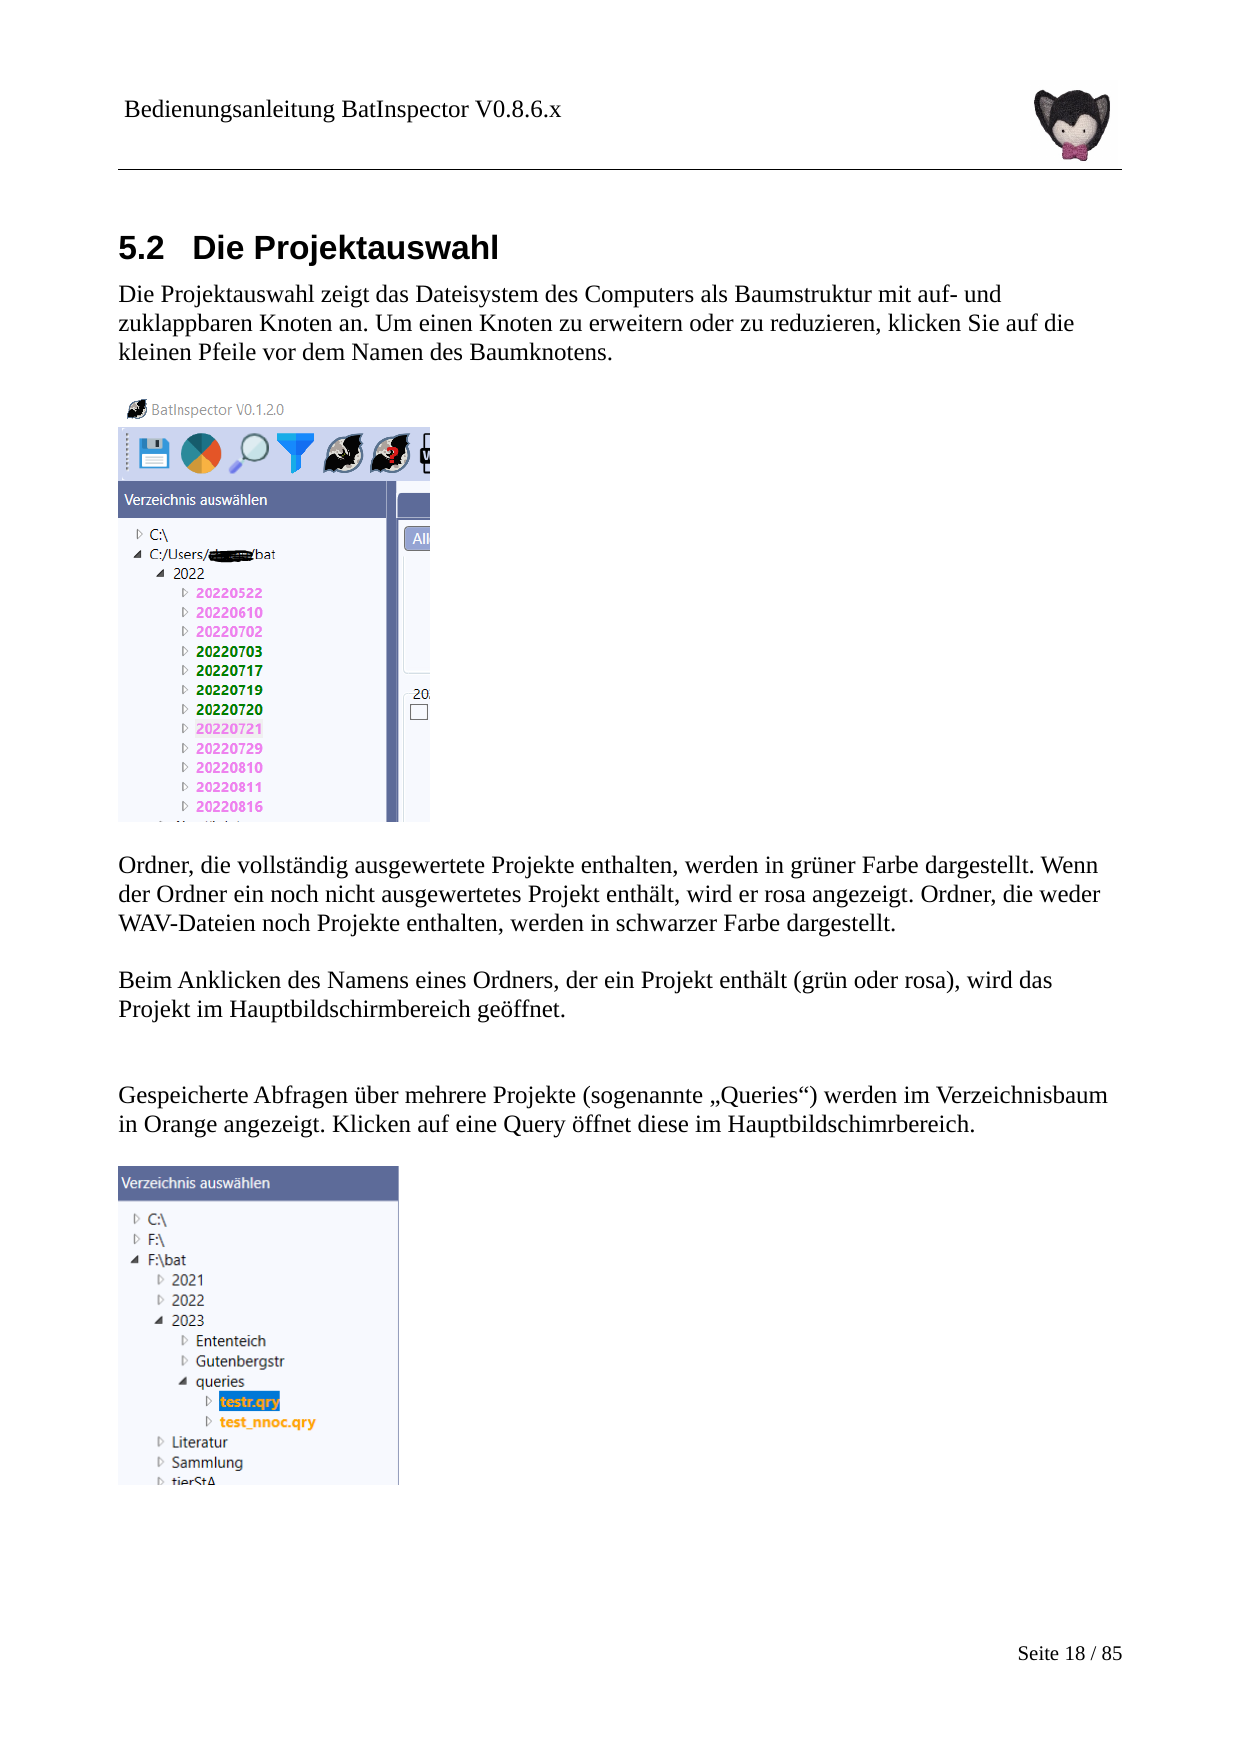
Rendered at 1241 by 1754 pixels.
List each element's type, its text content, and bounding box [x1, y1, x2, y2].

picture [1030, 80, 1119, 169]
text Ordner, die vollständig ausgewertete Projekte enthalten, werden in grüner Farbe dargestellt. Wenn der Ordner ein noch nicht ausgewertetes Projekt enthält, wird er rosa angezeigt. Ordner, die weder WAV-Dateien noch Projekte enthalten, werden in schwarzer Farbe dargestellt. [118, 850, 1122, 936]
text Beim Anklicken des Namens eines Ordners, der ein Projekt enthält (grün oder rosa), wird das Projekt im Hauptbildschirmbereich geöffnet. [118, 965, 1122, 1023]
text Die Projektauswahl zeigt das Dateisystem des Computers als Baumstruktur mit auf- und zuklappbaren Knoten an. Um einen Knoten zu erweitern oder zu reduzieren, klicken Sie auf die kleinen Pfeile vor dem Namen des Baumknotens. [118, 279, 1122, 366]
picture [118, 394, 430, 822]
picture [118, 1166, 399, 1485]
text Gespeicherte Abfragen über mehrere Projekte (sogenannte „Queries“) werden im Verzeichnisbaum in Orange angezeigt. Klicken auf eine Query öffnet diese im Hauptbildschimrbereich. [118, 1080, 1122, 1138]
subtitle Die Projektauswahl [118, 228, 1122, 267]
